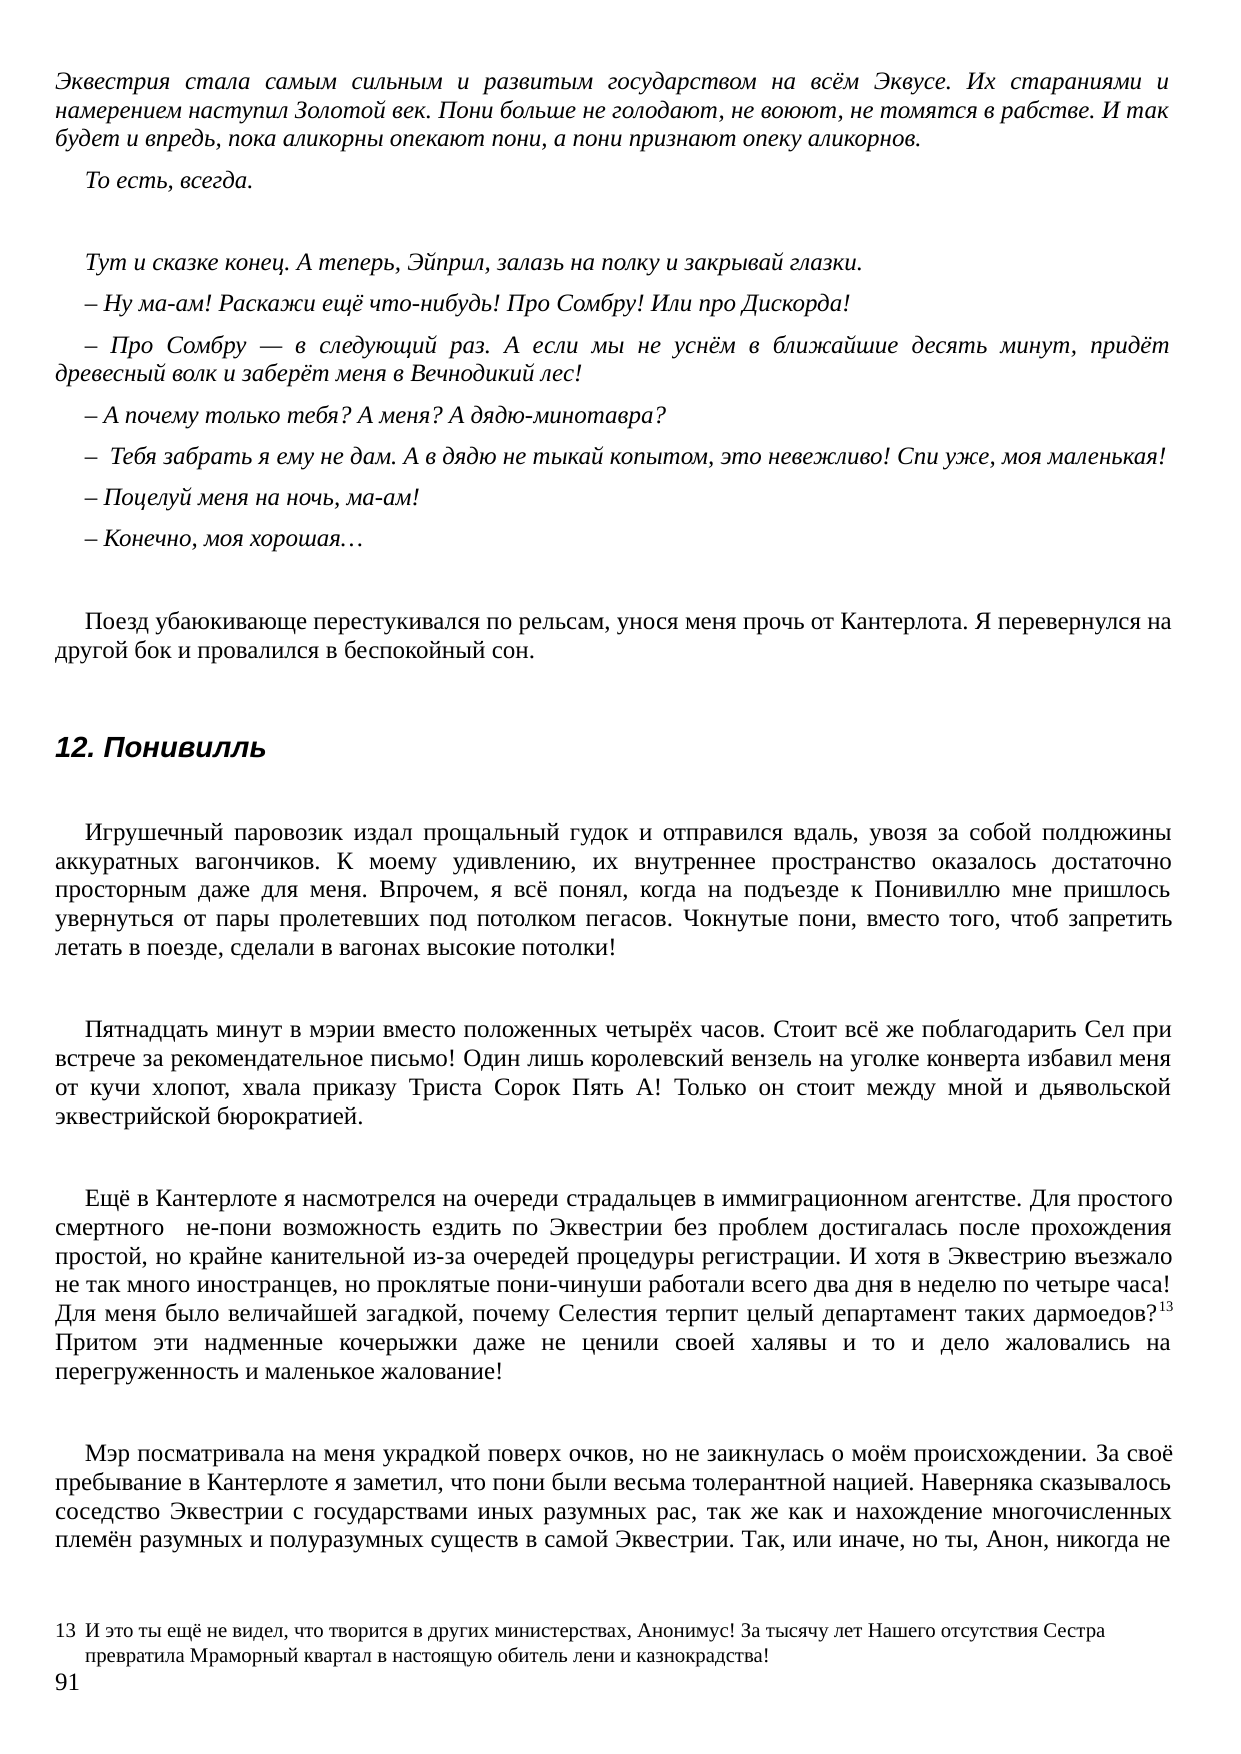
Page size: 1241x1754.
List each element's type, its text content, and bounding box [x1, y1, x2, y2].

text И это ты ещё не видел, что творится в других министерствах, Анонимус! За тысячу лет Нашего отсутствия Сестра превратила Мраморный квартал в настоящую обитель лени и казнокрадства! [55, 1618, 1173, 1667]
text Ещё в Кантерлоте я насмотрелся на очереди страдальцев в иммиграционном агентстве. Для простого смертного не-пони возможность ездить по Эквестрии без проблем достигалась после прохождения простой, но крайне канительной из-за очередей процедуры регистрации. И хотя в Эквестрию въезжало не так много иностранцев, но проклятые пони-чинуши работали всего два дня в неделю по четыре часа! Для меня было величайшей загадкой, почему Селестия терпит целый департамент таких дармоедов? Притом эти надменные кочерыжки даже не ценили своей халявы и то и дело жаловались на перегруженность и маленькое жалование! [55, 1183, 1173, 1384]
text То есть, всегда. [55, 165, 1173, 193]
text – Конечно, моя хорошая… [55, 523, 1173, 552]
subtitle 12. Понивилль [55, 730, 1173, 763]
text – А почему только тебя? А меня? А дядю-минотавра? [55, 400, 1173, 428]
text – Про Сомбру — в следующий раз. А если мы не уснём в ближайшие десять минут, придёт древесный волк и заберёт меня в Вечнодикий лес! [55, 330, 1173, 387]
text Эквестрия стала самым сильным и развитым государством на всём Эквусе. Их стараниями и намерением наступил Золотой век. Пони больше не голодают, не воюют, не томятся в рабстве. И так будет и впредь, пока аликорны опекают пони, а пони признают опеку аликорнов. [55, 66, 1173, 152]
text – Поцелуй меня на ночь, ма-ам! [55, 482, 1173, 511]
text Игрушечный паровозик издал прощальный гудок и отправился вдаль, увозя за собой полдюжины аккуратных вагончиков. К моему удивлению, их внутреннее пространство оказалось достаточно просторным даже для меня. Впрочем, я всё понял, когда на подъезде к Понивиллю мне пришлось увернуться от пары пролетевших под потолком пегасов. Чокнутые пони, вместо того, чтоб запретить летать в поезде, сделали в вагонах высокие потолки! [55, 817, 1173, 961]
text Поезд убаюкивающе перестукивался по рельсам, унося меня прочь от Кантерлота. Я перевернулся на другой бок и провалился в беспокойный сон. [55, 606, 1173, 663]
text – Ну ма-ам! Раскажи ещё что-нибудь! Про Сомбру! Или про Дискорда! [55, 288, 1173, 317]
text Тут и сказке конец. А теперь, Эйприл, залазь на полку и закрывай глазки. [55, 247, 1173, 276]
text Пятнадцать минут в мэрии вместо положенных четырёх часов. Стоит всё же поблагодарить Сел при встрече за рекомендательное письмо! Один лишь королевский вензель на уголке конверта избавил меня от кучи хлопот, хвала приказу Триста Сорок Пять А! Только он стоит между мной и дьявольской эквестрийской бюрократией. [55, 1014, 1173, 1129]
text – Тебя забрать я ему не дам. А в дядю не тыкай копытом, это невежливо! Спи уже, моя маленькая! [55, 441, 1173, 470]
text Мэр посматривала на меня украдкой поверх очков, но не заикнулась о моём происхождении. За своё пребывание в Кантерлоте я заметил, что пони были весьма толерантной нацией. Наверняка сказывалось соседство Эквестрии с государствами иных разумных рас, так же как и нахождение многочисленных племён разумных и полуразумных существ в самой Эквестрии. Так, или иначе, но ты, Анон, никогда не [55, 1438, 1173, 1553]
